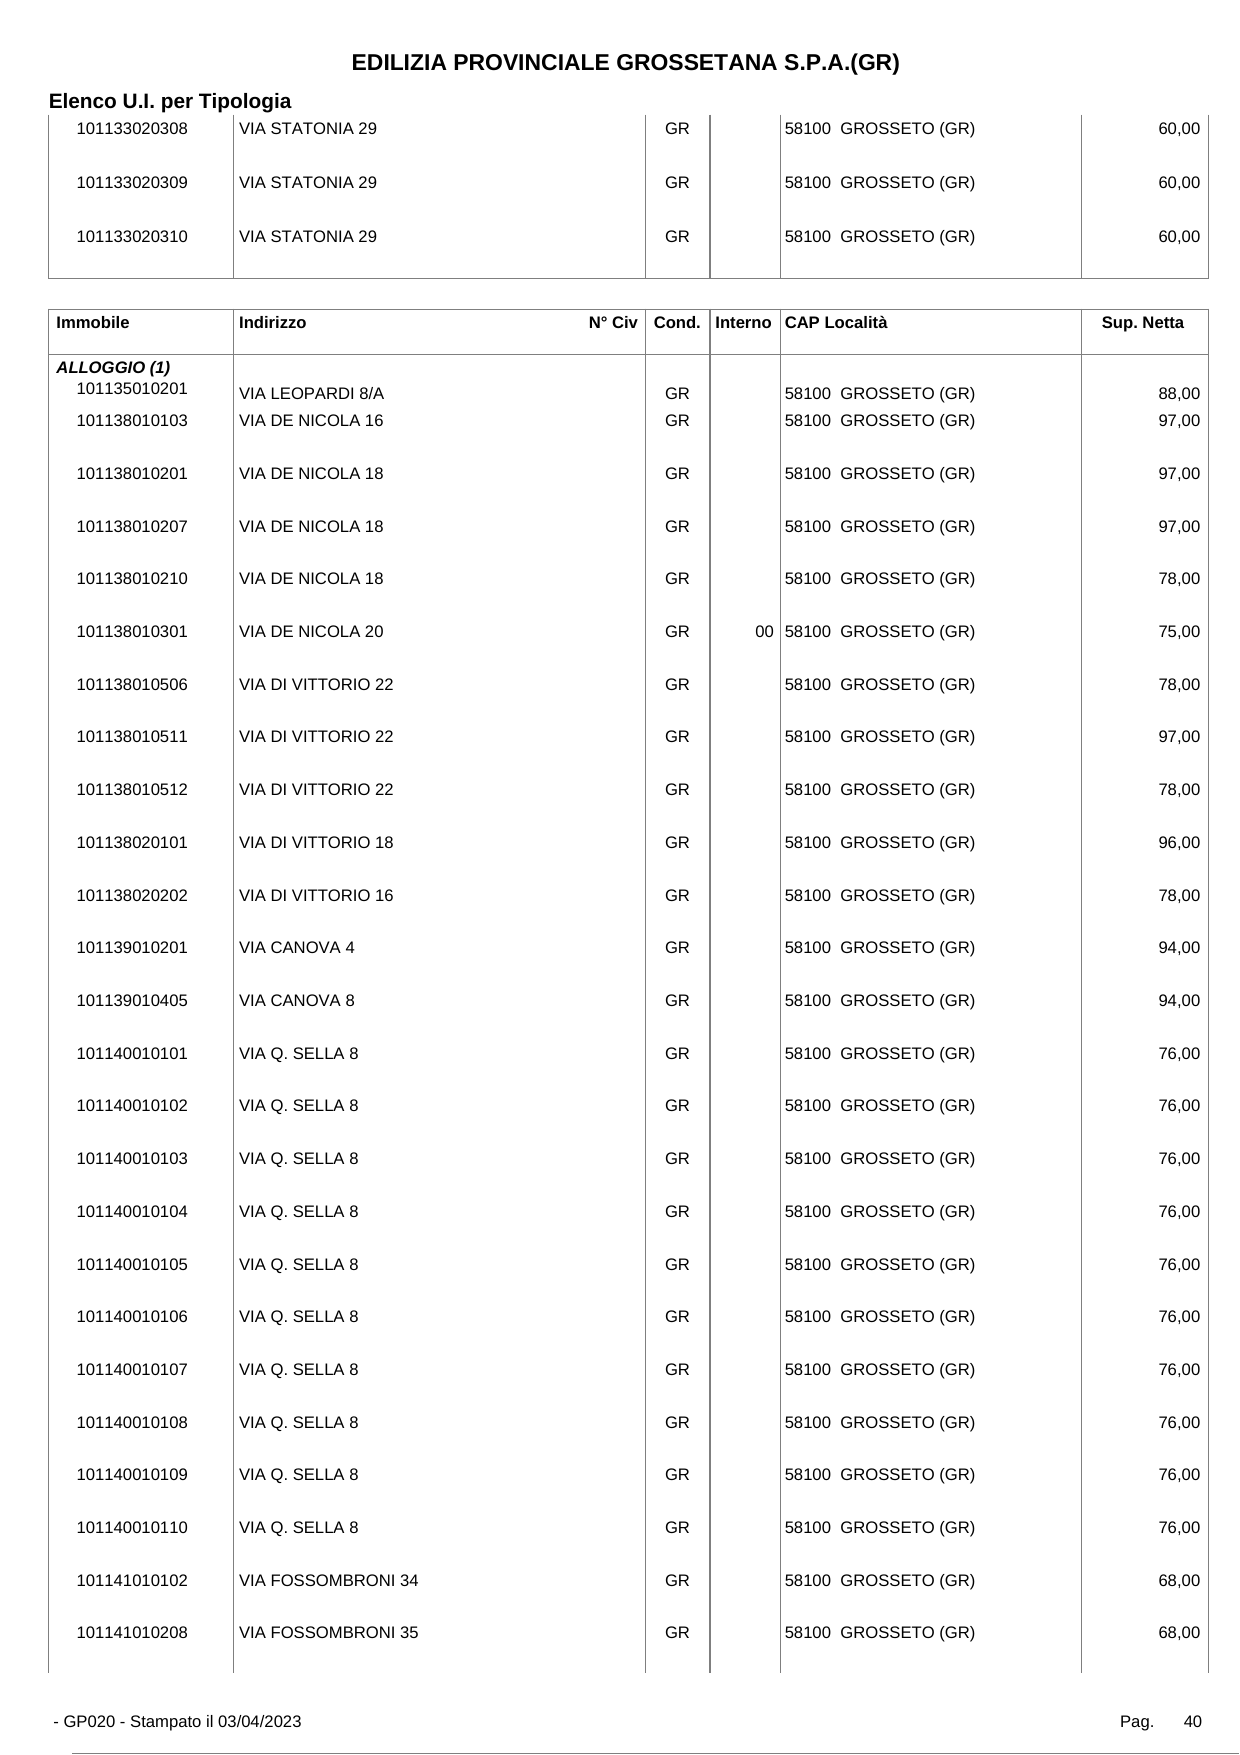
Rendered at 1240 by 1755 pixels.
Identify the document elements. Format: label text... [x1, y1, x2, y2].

table_header Indirizzo [234, 310, 588, 354]
table_cell 58100 GROSSETO (GR) [781, 223, 1081, 278]
table_cell 101138010506 [49, 671, 233, 724]
table_cell 97,00 [1082, 461, 1208, 513]
table_cell 76,00 [1082, 1093, 1208, 1146]
table_cell 58100 GROSSETO (GR) [781, 724, 1081, 777]
table_cell [711, 355, 780, 408]
table_cell 60,00 [1082, 223, 1208, 278]
table_cell GR [646, 566, 709, 619]
table_cell [589, 1515, 645, 1567]
table_cell 58100 GROSSETO (GR) [781, 1304, 1081, 1357]
table_cell 101138010210 [49, 566, 233, 619]
table_cell 58100 GROSSETO (GR) [781, 513, 1081, 566]
table_cell 58100 GROSSETO (GR) [781, 566, 1081, 619]
table_cell 68,00 [1082, 1620, 1208, 1673]
table_cell 94,00 [1082, 988, 1208, 1040]
table_cell [711, 1304, 780, 1357]
table_cell 101140010101 [49, 1040, 233, 1093]
table_cell [589, 1409, 645, 1462]
table_cell [711, 671, 780, 724]
table_cell 88,00 [1082, 355, 1208, 408]
table_cell [711, 1620, 780, 1673]
table_cell [711, 115, 780, 169]
table_cell 76,00 [1082, 1199, 1208, 1251]
table_cell 58100 GROSSETO (GR) [781, 1568, 1081, 1620]
table_cell 101140010105 [49, 1251, 233, 1304]
table_cell [589, 355, 645, 408]
table_cell [589, 1199, 645, 1251]
table_cell VIA STATONIA 29 [234, 115, 588, 169]
table_cell [711, 1199, 780, 1251]
table_cell [589, 1620, 645, 1673]
table_cell 58100 GROSSETO (GR) [781, 1620, 1081, 1673]
table_cell [711, 935, 780, 988]
table_cell [589, 223, 645, 278]
table_cell [589, 1304, 645, 1357]
table_cell GR [646, 882, 709, 935]
table_cell [589, 935, 645, 988]
table_cell 58100 GROSSETO (GR) [781, 1146, 1081, 1198]
table_cell VIA DI VITTORIO 22 [234, 671, 588, 724]
table_cell VIA DE NICOLA 18 [234, 513, 588, 566]
table_cell GR [646, 115, 709, 169]
table_cell [711, 1568, 780, 1620]
table_header Immobile [49, 310, 233, 354]
table_cell 58100 GROSSETO (GR) [781, 1462, 1081, 1515]
table_cell VIA DE NICOLA 18 [234, 461, 588, 513]
table_cell [711, 169, 780, 223]
table_cell [711, 1040, 780, 1093]
table_cell GR [646, 619, 709, 671]
table_cell GR [646, 1515, 709, 1567]
table_cell 78,00 [1082, 566, 1208, 619]
table_cell 78,00 [1082, 671, 1208, 724]
table_cell 58100 GROSSETO (GR) [781, 1515, 1081, 1567]
table_cell [711, 777, 780, 829]
table_cell [589, 115, 645, 169]
table_cell VIA DE NICOLA 20 [234, 619, 588, 671]
table_cell [589, 566, 645, 619]
table_cell 101139010201 [49, 935, 233, 988]
table_cell GR [646, 513, 709, 566]
table_cell [589, 671, 645, 724]
table_cell 58100 GROSSETO (GR) [781, 671, 1081, 724]
table_cell GR [646, 223, 709, 278]
table_cell [589, 461, 645, 513]
table_cell VIA STATONIA 29 [234, 223, 588, 278]
table_cell VIA Q. SELLA 8 [234, 1304, 588, 1357]
table_cell [711, 408, 780, 461]
table_cell VIA DI VITTORIO 18 [234, 830, 588, 882]
table_cell 76,00 [1082, 1357, 1208, 1409]
table_cell [589, 1462, 645, 1515]
table_cell [711, 1146, 780, 1198]
table_cell VIA Q. SELLA 8 [234, 1409, 588, 1462]
table_cell 75,00 [1082, 619, 1208, 671]
table_cell [711, 988, 780, 1040]
table_cell [589, 988, 645, 1040]
table_cell 101138010201 [49, 461, 233, 513]
table_cell 101141010102 [49, 1568, 233, 1620]
table_cell 58100 GROSSETO (GR) [781, 1409, 1081, 1462]
table_cell GR [646, 1251, 709, 1304]
table_cell [589, 408, 645, 461]
table_cell 101138020101 [49, 830, 233, 882]
table_cell VIA Q. SELLA 8 [234, 1357, 588, 1409]
table_cell 76,00 [1082, 1304, 1208, 1357]
table_cell [711, 513, 780, 566]
table_cell 101133020310 [49, 223, 233, 278]
table_cell [711, 1093, 780, 1146]
table_cell 58100 GROSSETO (GR) [781, 461, 1081, 513]
table_cell 97,00 [1082, 408, 1208, 461]
table_header CAP Località [781, 310, 1081, 354]
table_cell VIA DI VITTORIO 22 [234, 724, 588, 777]
table_cell [589, 513, 645, 566]
table_cell [589, 1146, 645, 1198]
table_cell 101141010208 [49, 1620, 233, 1673]
table_cell [589, 882, 645, 935]
table_cell [589, 619, 645, 671]
table_cell 58100 GROSSETO (GR) [781, 355, 1081, 408]
table_cell VIA Q. SELLA 8 [234, 1462, 588, 1515]
table_cell 101140010110 [49, 1515, 233, 1567]
table_cell [711, 1357, 780, 1409]
table_cell VIA FOSSOMBRONI 34 [234, 1568, 588, 1620]
table_cell 101138010207 [49, 513, 233, 566]
table_cell [589, 1093, 645, 1146]
table_cell GR [646, 1620, 709, 1673]
table_cell GR [646, 671, 709, 724]
table_cell [711, 830, 780, 882]
table_cell 58100 GROSSETO (GR) [781, 935, 1081, 988]
table_cell VIA DI VITTORIO 16 [234, 882, 588, 935]
table_cell 101140010108 [49, 1409, 233, 1462]
table_cell 101138020202 [49, 882, 233, 935]
table_cell [711, 882, 780, 935]
table_cell VIA Q. SELLA 8 [234, 1251, 588, 1304]
table_cell GR [646, 1304, 709, 1357]
table_cell 58100 GROSSETO (GR) [781, 1251, 1081, 1304]
table_cell 60,00 [1082, 115, 1208, 169]
table_cell [589, 724, 645, 777]
table_cell 94,00 [1082, 935, 1208, 988]
table_cell 101140010107 [49, 1357, 233, 1409]
table_cell 58100 GROSSETO (GR) [781, 830, 1081, 882]
table_cell VIA CANOVA 8 [234, 988, 588, 1040]
table_cell VIA Q. SELLA 8 [234, 1146, 588, 1198]
table_cell GR [646, 355, 709, 408]
table_cell 76,00 [1082, 1040, 1208, 1093]
table_cell 101133020309 [49, 169, 233, 223]
table_cell 58100 GROSSETO (GR) [781, 1199, 1081, 1251]
table_cell [589, 1568, 645, 1620]
table_cell [589, 1251, 645, 1304]
table_cell 101140010102 [49, 1093, 233, 1146]
table_cell 76,00 [1082, 1515, 1208, 1567]
table_cell [589, 1040, 645, 1093]
table_cell 58100 GROSSETO (GR) [781, 1093, 1081, 1146]
table_cell 58100 GROSSETO (GR) [781, 1357, 1081, 1409]
table_cell VIA Q. SELLA 8 [234, 1199, 588, 1251]
table_cell GR [646, 1146, 709, 1198]
table_cell 101140010104 [49, 1199, 233, 1251]
table_cell GR [646, 988, 709, 1040]
table_cell 101140010106 [49, 1304, 233, 1357]
table_cell 101138010103 [49, 408, 233, 461]
table_cell GR [646, 408, 709, 461]
table_cell 58100 GROSSETO (GR) [781, 619, 1081, 671]
table_cell 58100 GROSSETO (GR) [781, 408, 1081, 461]
table_cell 76,00 [1082, 1409, 1208, 1462]
table_cell VIA Q. SELLA 8 [234, 1093, 588, 1146]
table_cell VIA DE NICOLA 18 [234, 566, 588, 619]
table_cell ALLOGGIO (1) 101135010201 [49, 355, 233, 408]
table_cell 96,00 [1082, 830, 1208, 882]
table_cell [589, 1357, 645, 1409]
table_cell 58100 GROSSETO (GR) [781, 777, 1081, 829]
table_cell 58100 GROSSETO (GR) [781, 988, 1081, 1040]
table_cell GR [646, 169, 709, 223]
table_cell 101133020308 [49, 115, 233, 169]
table_cell 101140010103 [49, 1146, 233, 1198]
table_cell [711, 461, 780, 513]
table_cell GR [646, 1357, 709, 1409]
table_cell 68,00 [1082, 1568, 1208, 1620]
table_cell 78,00 [1082, 882, 1208, 935]
table_header Cond. [646, 310, 709, 354]
table_cell 101140010109 [49, 1462, 233, 1515]
table_cell 101138010512 [49, 777, 233, 829]
table_cell [711, 1409, 780, 1462]
table_cell VIA Q. SELLA 8 [234, 1040, 588, 1093]
table_header Interno [711, 310, 780, 354]
table_cell 76,00 [1082, 1146, 1208, 1198]
table_cell [711, 1251, 780, 1304]
table_cell 58100 GROSSETO (GR) [781, 882, 1081, 935]
table_cell [711, 566, 780, 619]
table_cell GR [646, 1040, 709, 1093]
table_cell 58100 GROSSETO (GR) [781, 115, 1081, 169]
table_cell VIA STATONIA 29 [234, 169, 588, 223]
table_cell 97,00 [1082, 513, 1208, 566]
table_cell 58100 GROSSETO (GR) [781, 1040, 1081, 1093]
table_cell [589, 169, 645, 223]
table_cell 101138010301 [49, 619, 233, 671]
table_cell GR [646, 1199, 709, 1251]
table_cell [711, 1462, 780, 1515]
table_header Sup. Netta [1082, 310, 1208, 354]
table_cell 60,00 [1082, 169, 1208, 223]
table_cell 76,00 [1082, 1462, 1208, 1515]
table_cell VIA CANOVA 4 [234, 935, 588, 988]
table_cell GR [646, 1409, 709, 1462]
table_header N° Civ [589, 310, 645, 354]
table_cell 58100 GROSSETO (GR) [781, 169, 1081, 223]
table_cell 76,00 [1082, 1251, 1208, 1304]
table_cell GR [646, 1093, 709, 1146]
table_cell VIA Q. SELLA 8 [234, 1515, 588, 1567]
table_cell [711, 724, 780, 777]
table_cell GR [646, 830, 709, 882]
table_cell 101139010405 [49, 988, 233, 1040]
table_cell [589, 830, 645, 882]
table_cell [711, 1515, 780, 1567]
table_cell GR [646, 1462, 709, 1515]
table_cell [589, 777, 645, 829]
table_cell GR [646, 724, 709, 777]
table_cell VIA DI VITTORIO 22 [234, 777, 588, 829]
table_cell 78,00 [1082, 777, 1208, 829]
table_cell VIA LEOPARDI 8/A [234, 355, 588, 408]
table_cell VIA DE NICOLA 16 [234, 408, 588, 461]
table_cell VIA FOSSOMBRONI 35 [234, 1620, 588, 1673]
table_cell GR [646, 777, 709, 829]
table_cell 97,00 [1082, 724, 1208, 777]
table_cell GR [646, 1568, 709, 1620]
table_cell GR [646, 935, 709, 988]
table_cell 00 [711, 619, 780, 671]
table_cell GR [646, 461, 709, 513]
table_cell 101138010511 [49, 724, 233, 777]
table_cell [711, 223, 780, 278]
